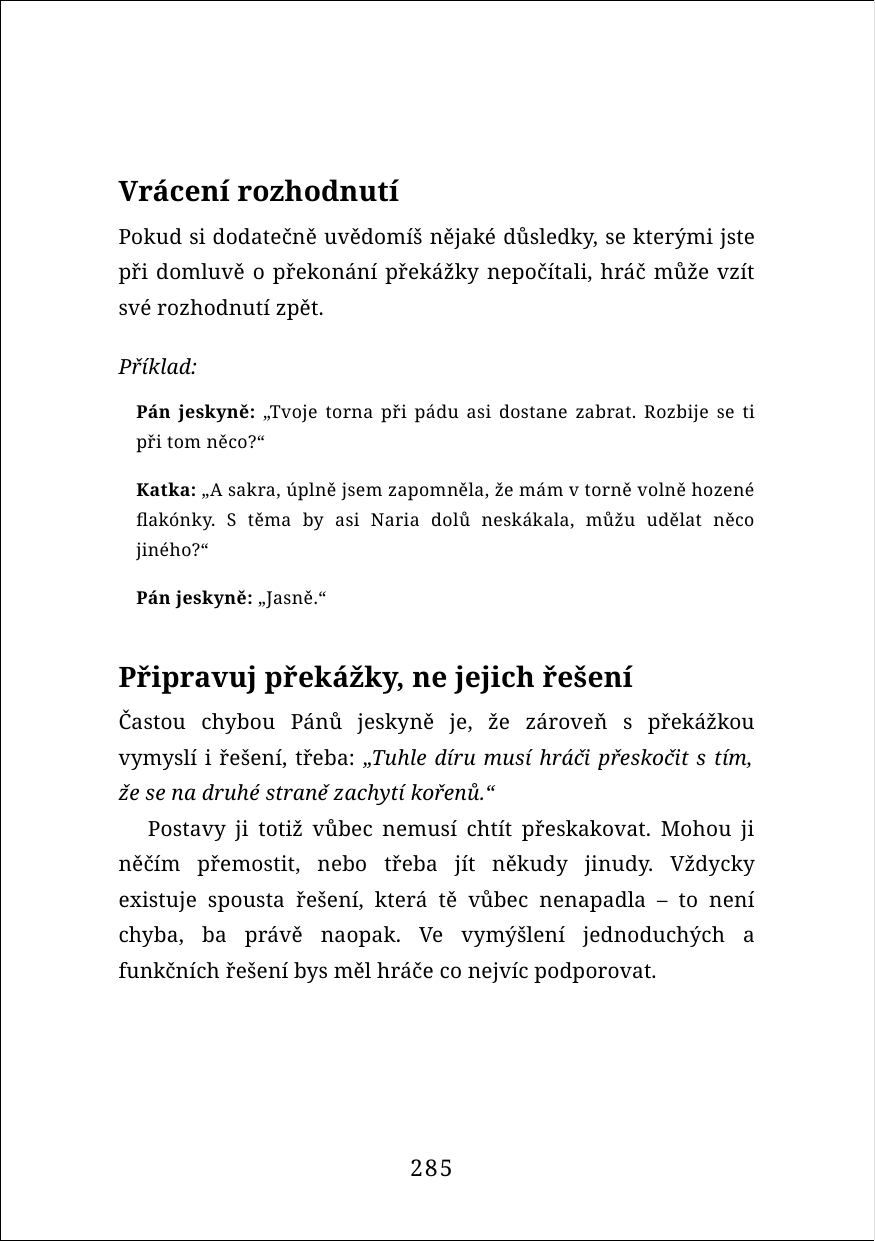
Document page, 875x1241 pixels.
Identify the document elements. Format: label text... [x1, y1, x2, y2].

subtitle Vrácení rozhodnutí [118, 172, 756, 210]
text Katka: „A sakra, úplně jsem zapomněla, že mám v torně volně hozené flakónky. S těma by asi Naria dolů neskákala, můžu udělat něco jiného?“ [136, 477, 756, 562]
text Častou chybou Pánů jeskyně je, že zároveň s překážkou vymyslí i řešení, třeba: „Tuhle díru musí hráči přeskočit s tím, že se na druhé straně zachytí kořenů.“ Postavy ji totiž vůbec nemusí chtít přeskakovat. Mohou ji něčím přemostit, nebo třeba jít někudy jinudy. Vždycky existuje spousta řešení, která tě vůbec nenapadla – to není chyba, ba právě naopak. Ve vymýšlení jednoduchých a funkčních řešení bys měl hráče co nejvíc podporovat. [118, 707, 756, 984]
subtitle Připravuj překážky, ne jejich řešení [118, 657, 756, 696]
text Příklad: [118, 352, 756, 381]
text Pán jeskyně: „Jasně.“ [136, 586, 756, 610]
text Pokud si dodatečně uvědomíš nějaké důsledky, se kterými jste při domluvě o překonání překážky nepočítali, hráč může vzít své rozhodnutí zpět. [118, 222, 756, 321]
text Pán jeskyně: „Tvoje torna při pádu asi dostane zabrat. Rozbije se ti při tom něco?“ [136, 399, 756, 454]
